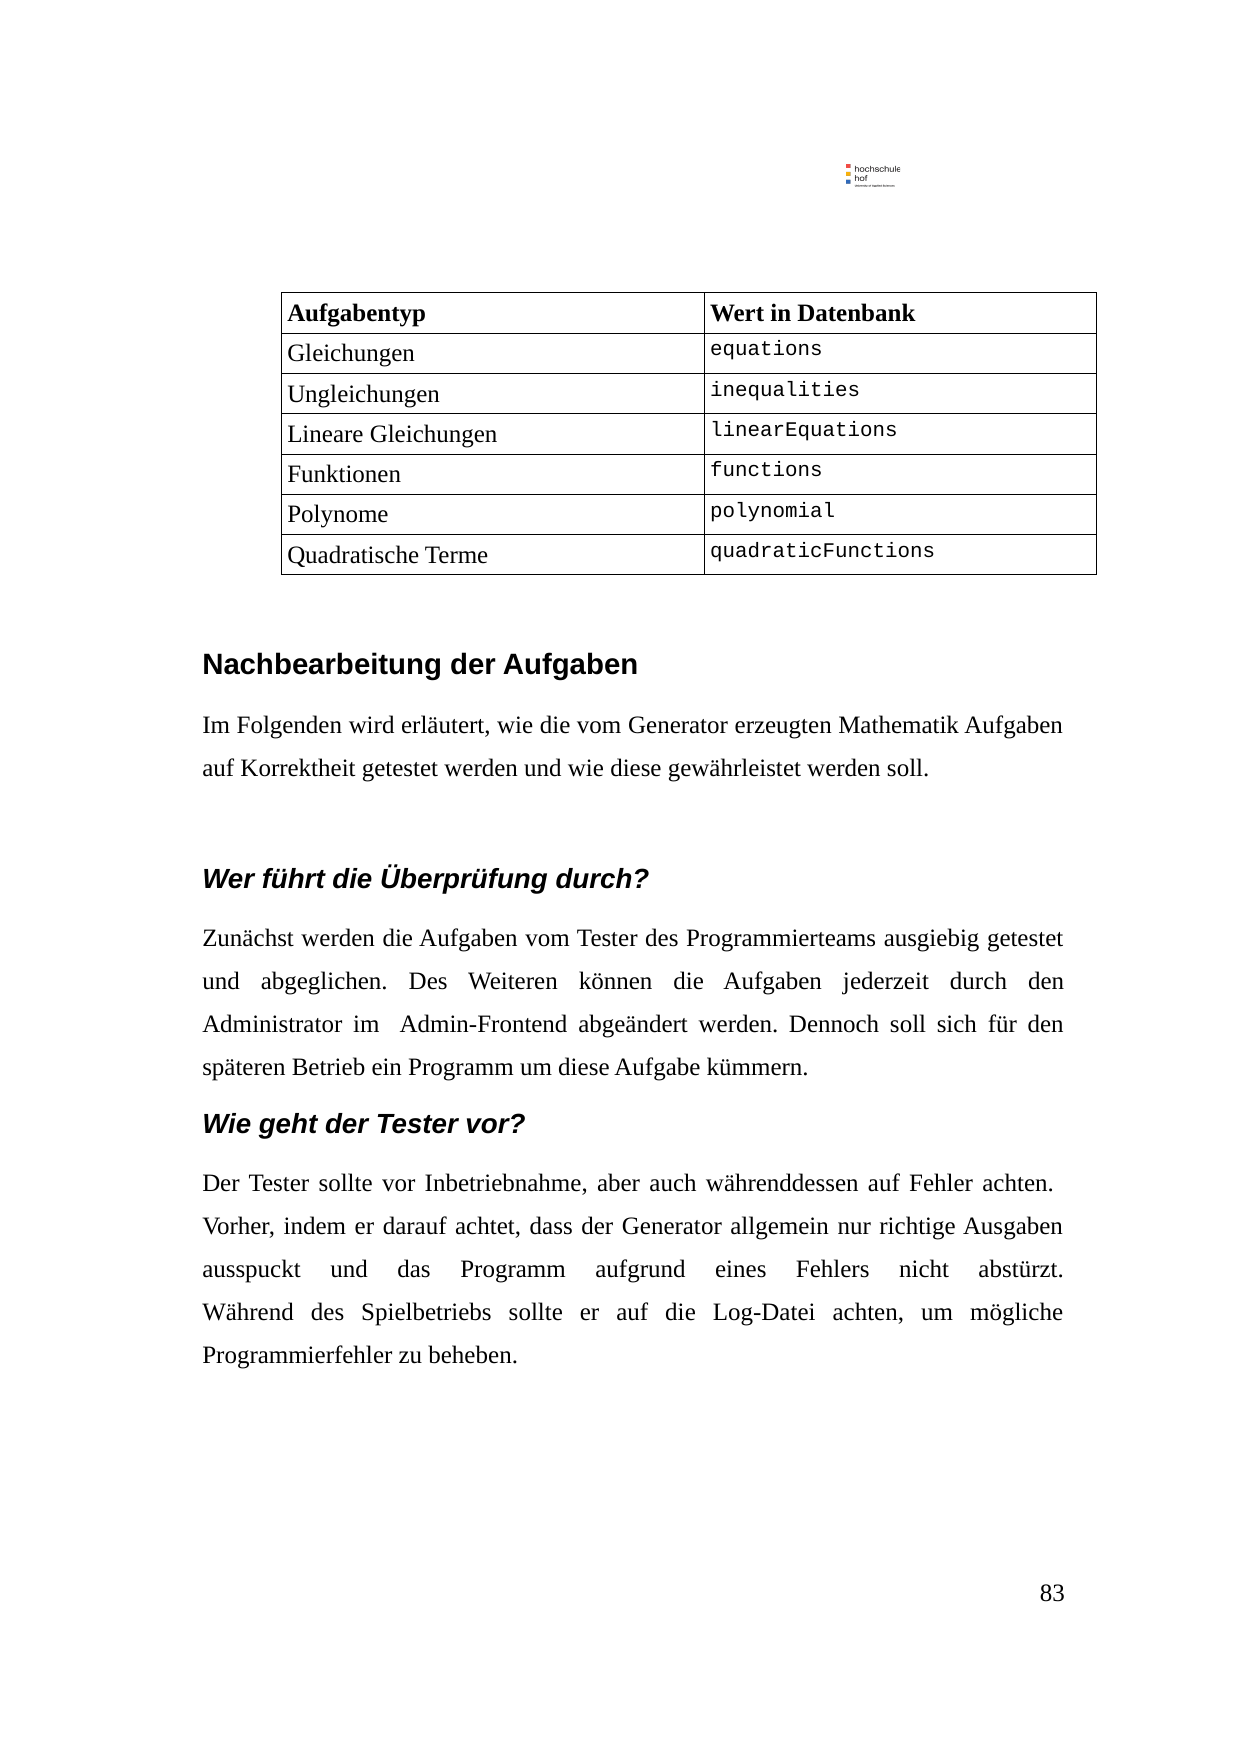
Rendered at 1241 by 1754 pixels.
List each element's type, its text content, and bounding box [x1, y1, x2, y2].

table_header Wert in Datenbank [705, 293, 1096, 332]
table_header Aufgabentyp [282, 293, 704, 332]
table_cell quadraticFunctions [705, 535, 1096, 574]
table_cell Lineare Gleichungen [282, 414, 704, 453]
subtitle Wie geht der Tester vor? [202, 1108, 1064, 1140]
table_cell polynomial [705, 495, 1096, 534]
text Im Folgenden wird erläutert, wie die vom Generator erzeugten Mathematik Aufgaben auf Korrektheit getestet werden und wie diese gewährleistet werden soll. [202, 710, 1064, 782]
picture [846, 164, 901, 187]
table_cell linearEquations [705, 414, 1096, 453]
text Der Tester sollte vor Inbetriebnahme, aber auch währenddessen auf Fehler achten. Vorher, indem er darauf achtet, dass der Generator allgemein nur richtige Ausgaben ausspuckt und das Programm aufgrund eines Fehlers nicht abstürzt. Während des Spielbetriebs sollte er auf die Log-Datei achten, um mögliche Programmierfehler zu beheben. [202, 1168, 1064, 1369]
table_cell Gleichungen [282, 334, 704, 373]
subtitle Nachbearbeitung der Aufgaben [202, 647, 1064, 681]
table_cell Quadratische Terme [282, 535, 704, 574]
table_cell Funktionen [282, 455, 704, 494]
table_cell Ungleichungen [282, 374, 704, 413]
subtitle Wer führt die Überprüfung durch? [202, 862, 1064, 894]
text Zunächst werden die Aufgaben vom Tester des Programmierteams ausgiebig getestet und abgeglichen. Des Weiteren können die Aufgaben jederzeit durch den Administrator im Admin-Frontend abgeändert werden. Dennoch soll sich für den späteren Betrieb ein Programm um diese Aufgabe kümmern. [202, 923, 1064, 1081]
table_cell functions [705, 455, 1096, 494]
table_cell inequalities [705, 374, 1096, 413]
table_cell Polynome [282, 495, 704, 534]
table_cell equations [705, 334, 1096, 373]
